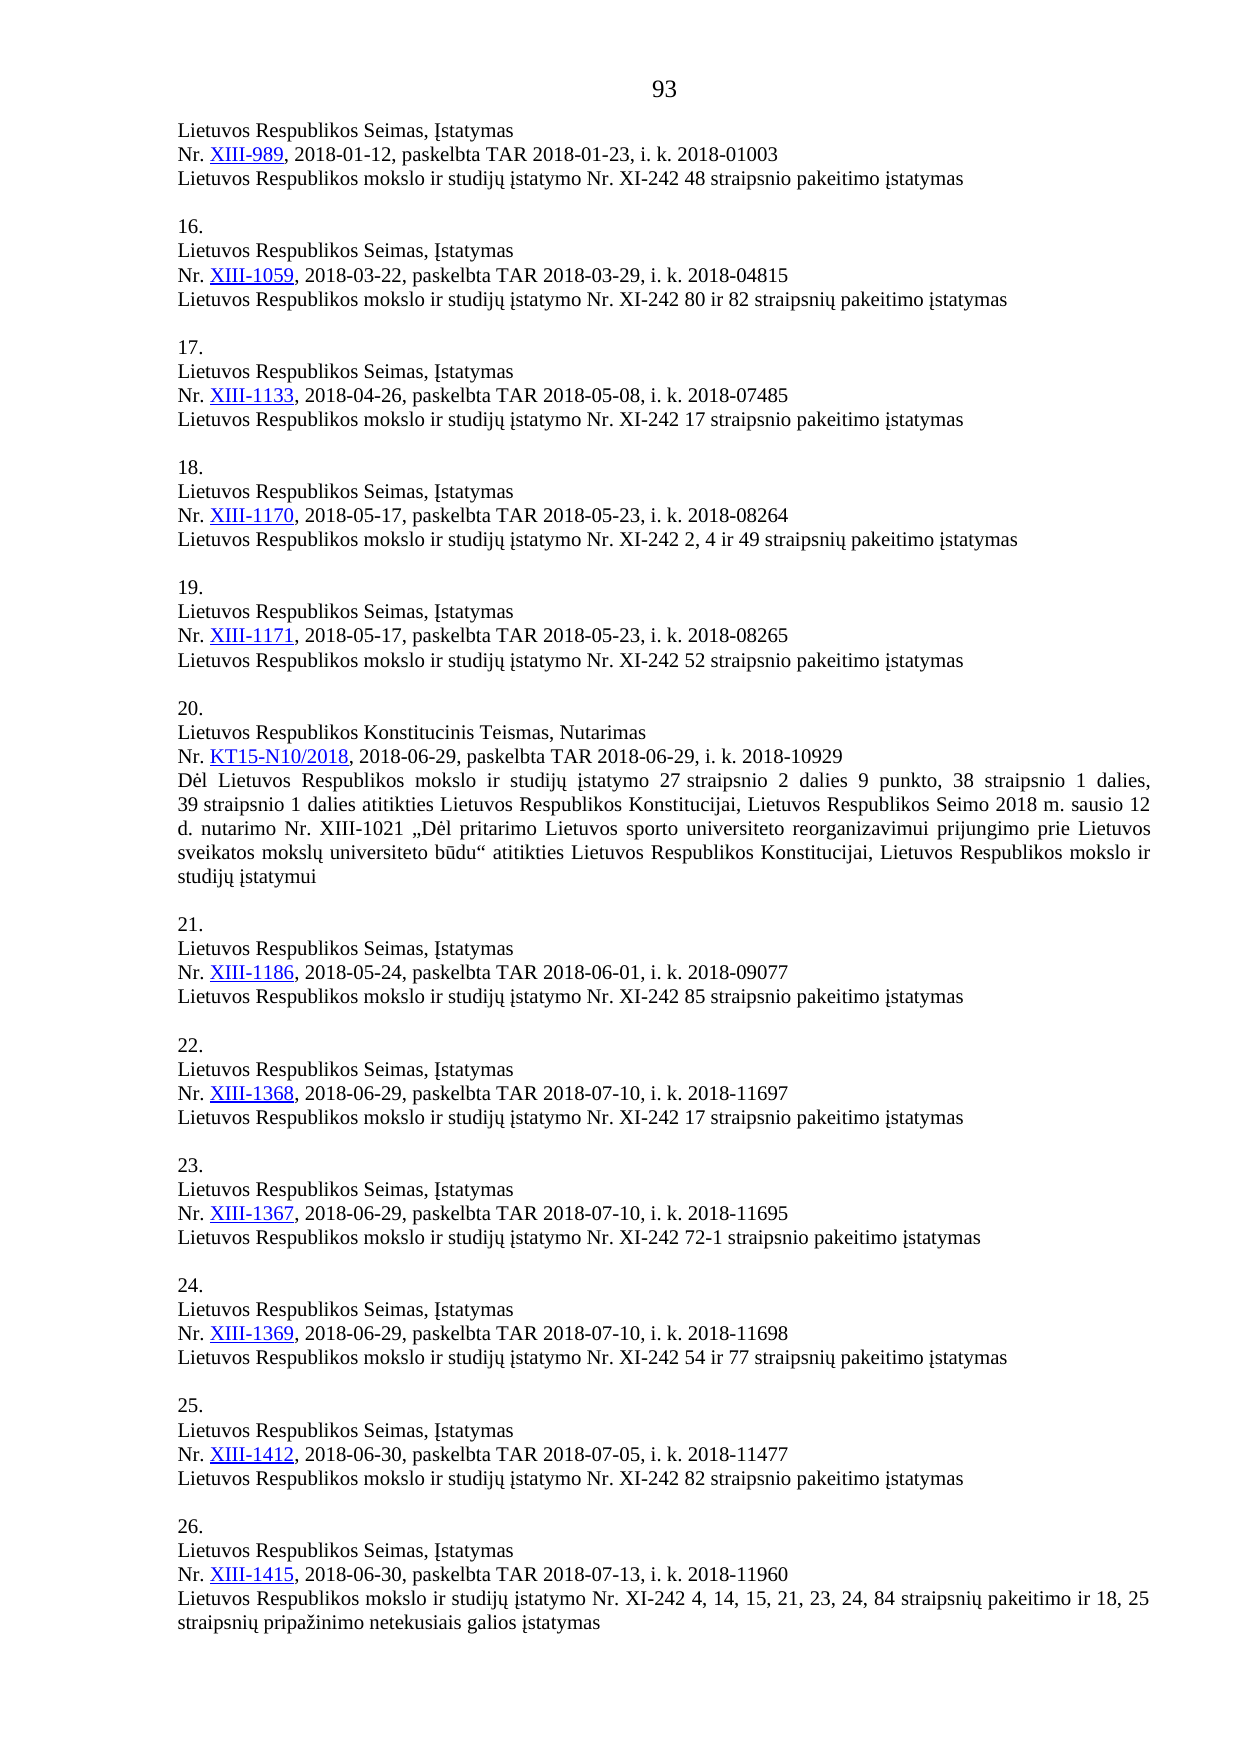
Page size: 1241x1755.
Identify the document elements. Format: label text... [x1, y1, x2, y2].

text Nr. XIII-1369, 2018-06-29, paskelbta TAR 2018-07-10, i. k. 2018-11698 [177, 1321, 1152, 1345]
text Nr. XIII-1059, 2018-03-22, paskelbta TAR 2018-03-29, i. k. 2018-04815 [177, 262, 1152, 287]
text 26. [177, 1514, 1152, 1538]
text Nr. KT15-N10/2018, 2018-06-29, paskelbta TAR 2018-06-29, i. k. 2018-10929 [177, 744, 1152, 768]
text Lietuvos Respublikos mokslo ir studijų įstatymo Nr. XI-242 52 straipsnio pakeitimo įstatymas [177, 647, 1152, 672]
text Nr. XIII-1170, 2018-05-17, paskelbta TAR 2018-05-23, i. k. 2018-08264 [177, 503, 1152, 527]
text Lietuvos Respublikos Seimas, Įstatymas [177, 238, 1152, 262]
text Lietuvos Respublikos mokslo ir studijų įstatymo Nr. XI-242 85 straipsnio pakeitimo įstatymas [177, 984, 1152, 1008]
text Lietuvos Respublikos mokslo ir studijų įstatymo Nr. XI-242 2, 4 ir 49 straipsnių pakeitimo įstatymas [177, 527, 1152, 551]
text Lietuvos Respublikos Seimas, Įstatymas [177, 479, 1152, 503]
text Lietuvos Respublikos mokslo ir studijų įstatymo Nr. XI-242 17 straipsnio pakeitimo įstatymas [177, 407, 1152, 431]
text Lietuvos Respublikos mokslo ir studijų įstatymo Nr. XI-242 48 straipsnio pakeitimo įstatymas [177, 166, 1152, 190]
text Lietuvos Respublikos Seimas, Įstatymas [177, 1057, 1152, 1081]
text Lietuvos Respublikos mokslo ir studijų įstatymo Nr. XI-242 17 straipsnio pakeitimo įstatymas [177, 1105, 1152, 1129]
text Nr. XIII-1415, 2018-06-30, paskelbta TAR 2018-07-13, i. k. 2018-11960 [177, 1562, 1152, 1586]
text Lietuvos Respublikos Seimas, Įstatymas [177, 1177, 1152, 1201]
text Lietuvos Respublikos Seimas, Įstatymas [177, 118, 1152, 142]
text Nr. XIII-1186, 2018-05-24, paskelbta TAR 2018-06-01, i. k. 2018-09077 [177, 960, 1152, 984]
text 21. [177, 912, 1152, 936]
text Lietuvos Respublikos mokslo ir studijų įstatymo Nr. XI-242 72-1 straipsnio pakeitimo įstatymas [177, 1225, 1152, 1249]
text Lietuvos Respublikos mokslo ir studijų įstatymo Nr. XI-242 82 straipsnio pakeitimo įstatymas [177, 1466, 1152, 1490]
text Nr. XIII-1171, 2018-05-17, paskelbta TAR 2018-05-23, i. k. 2018-08265 [177, 623, 1152, 647]
text Lietuvos Respublikos mokslo ir studijų įstatymo Nr. XI-242 4, 14, 15, 21, 23, 24, 84 straipsnių pakeitimo ir 18, 25 straipsnių pripažinimo netekusiais galios įstatymas [177, 1586, 1152, 1634]
text Nr. XIII-1367, 2018-06-29, paskelbta TAR 2018-07-10, i. k. 2018-11695 [177, 1201, 1152, 1225]
text 22. [177, 1032, 1152, 1057]
text 17. [177, 335, 1152, 359]
text 19. [177, 575, 1152, 599]
text 18. [177, 455, 1152, 479]
text Lietuvos Respublikos Konstitucinis Teismas, Nutarimas [177, 720, 1152, 744]
text Lietuvos Respublikos Seimas, Įstatymas [177, 1538, 1152, 1562]
text Nr. XIII-1412, 2018-06-30, paskelbta TAR 2018-07-05, i. k. 2018-11477 [177, 1442, 1152, 1466]
text Lietuvos Respublikos Seimas, Įstatymas [177, 359, 1152, 383]
text Lietuvos Respublikos Seimas, Įstatymas [177, 936, 1152, 960]
text Nr. XIII-989, 2018-01-12, paskelbta TAR 2018-01-23, i. k. 2018-01003 [177, 142, 1152, 166]
text 23. [177, 1153, 1152, 1177]
text Lietuvos Respublikos Seimas, Įstatymas [177, 1297, 1152, 1321]
text Nr. XIII-1133, 2018-04-26, paskelbta TAR 2018-05-08, i. k. 2018-07485 [177, 383, 1152, 407]
text Lietuvos Respublikos Seimas, Įstatymas [177, 1417, 1152, 1442]
text Lietuvos Respublikos mokslo ir studijų įstatymo Nr. XI-242 80 ir 82 straipsnių pakeitimo įstatymas [177, 287, 1152, 311]
text 16. [177, 214, 1152, 238]
text 20. [177, 696, 1152, 720]
text Lietuvos Respublikos mokslo ir studijų įstatymo Nr. XI-242 54 ir 77 straipsnių pakeitimo įstatymas [177, 1345, 1152, 1369]
text Dėl Lietuvos Respublikos mokslo ir studijų įstatymo 27 straipsnio 2 dalies 9 punkto, 38 straipsnio 1 dalies, 39 straipsnio 1 dalies atitikties Lietuvos Respublikos Konstitucijai, Lietuvos Respublikos Seimo 2018 m. sausio 12 d. nutarimo Nr. XIII-1021 „Dėl pritarimo Lietuvos sporto universiteto reorganizavimui prijungimo prie Lietuvos sveikatos mokslų universiteto būdu“ atitikties Lietuvos Respublikos Konstitucijai, Lietuvos Respublikos mokslo ir studijų įstatymui [177, 768, 1152, 888]
text Nr. XIII-1368, 2018-06-29, paskelbta TAR 2018-07-10, i. k. 2018-11697 [177, 1081, 1152, 1105]
text Lietuvos Respublikos Seimas, Įstatymas [177, 599, 1152, 623]
text 24. [177, 1273, 1152, 1297]
text 25. [177, 1393, 1152, 1417]
